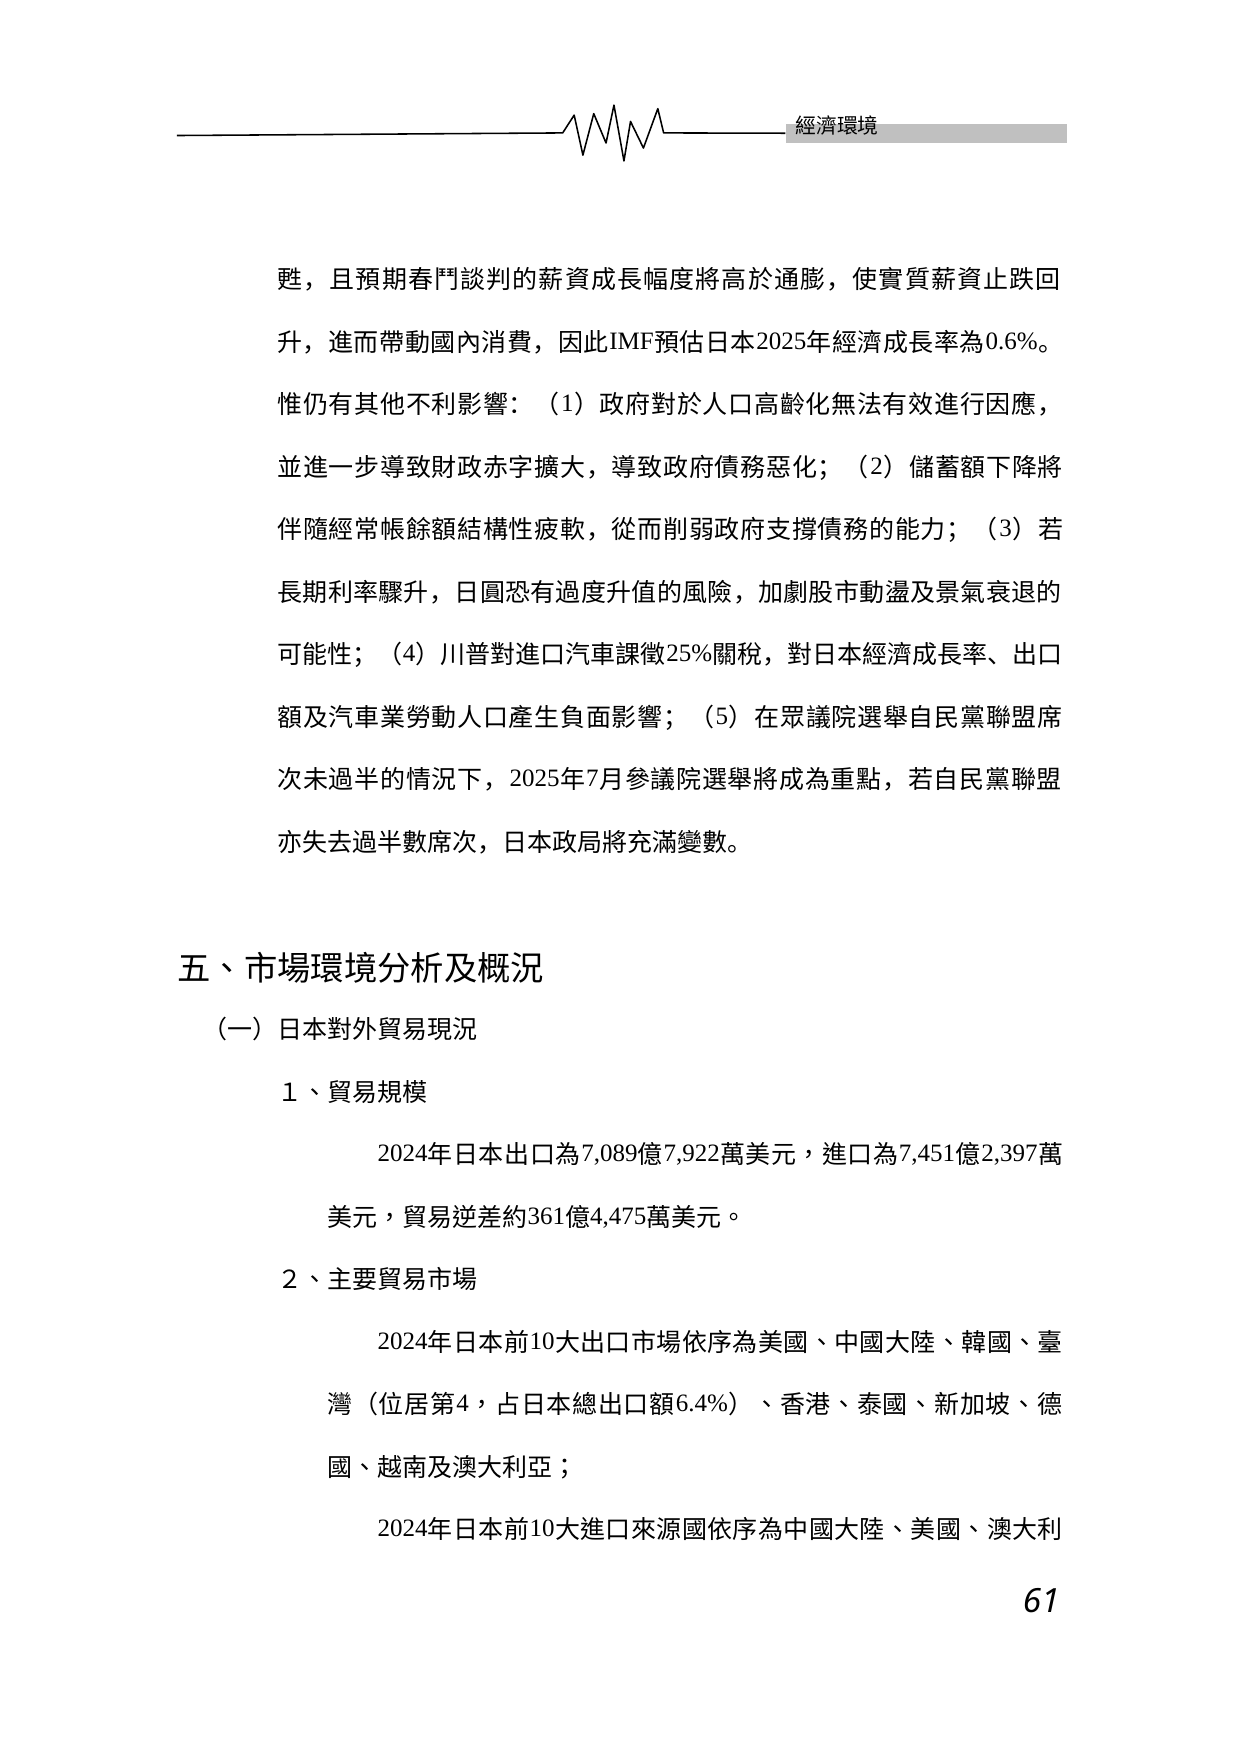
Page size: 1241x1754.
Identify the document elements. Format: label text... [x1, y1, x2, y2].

text 2024年日本前10大出口市場依序為美國、中國大陸、韓國、臺灣（位居第4，占日本總出口額6.4%）、香港、泰國、新加坡、德國、越南及澳大利亞； [327, 1299, 1063, 1486]
text １、貿易規模 [277, 1049, 1063, 1111]
text 甦，且預期春鬥談判的薪資成長幅度將高於通膨，使實質薪資止跌回升，進而帶動國內消費，因此IMF預估日本2025年經濟成長率為0.6%。惟仍有其他不利影響：（1）政府對於人口高齡化無法有效進行因應，並進一步導致財政赤字擴大，導致政府債務惡化；（2）儲蓄額下降將伴隨經常帳餘額結構性疲軟，從而削弱政府支撐債務的能力；（3）若長期利率驟升，日圓恐有過度升值的風險，加劇股市動盪及景氣衰退的可能性；（4）川普對進口汽車課徵25%關稅，對日本經濟成長率、出口額及汽車業勞動人口產生負面影響；（5）在眾議院選舉自民黨聯盟席次未過半的情況下，2025年7月參議院選舉將成為重點，若自民黨聯盟亦失去過半數席次，日本政局將充滿變數。 [277, 236, 1063, 861]
text 五、市場環境分析及概況 [177, 924, 1063, 986]
text （一）日本對外貿易現況 [202, 986, 1063, 1049]
text 2024年日本前10大進口來源國依序為中國大陸、美國、澳大利 [327, 1486, 1063, 1549]
text 2024年日本出口為7,089億7,922萬美元，進口為7,451億2,397萬美元，貿易逆差約361億4,475萬美元。 [327, 1111, 1063, 1236]
text ２、主要貿易市場 [277, 1236, 1063, 1299]
